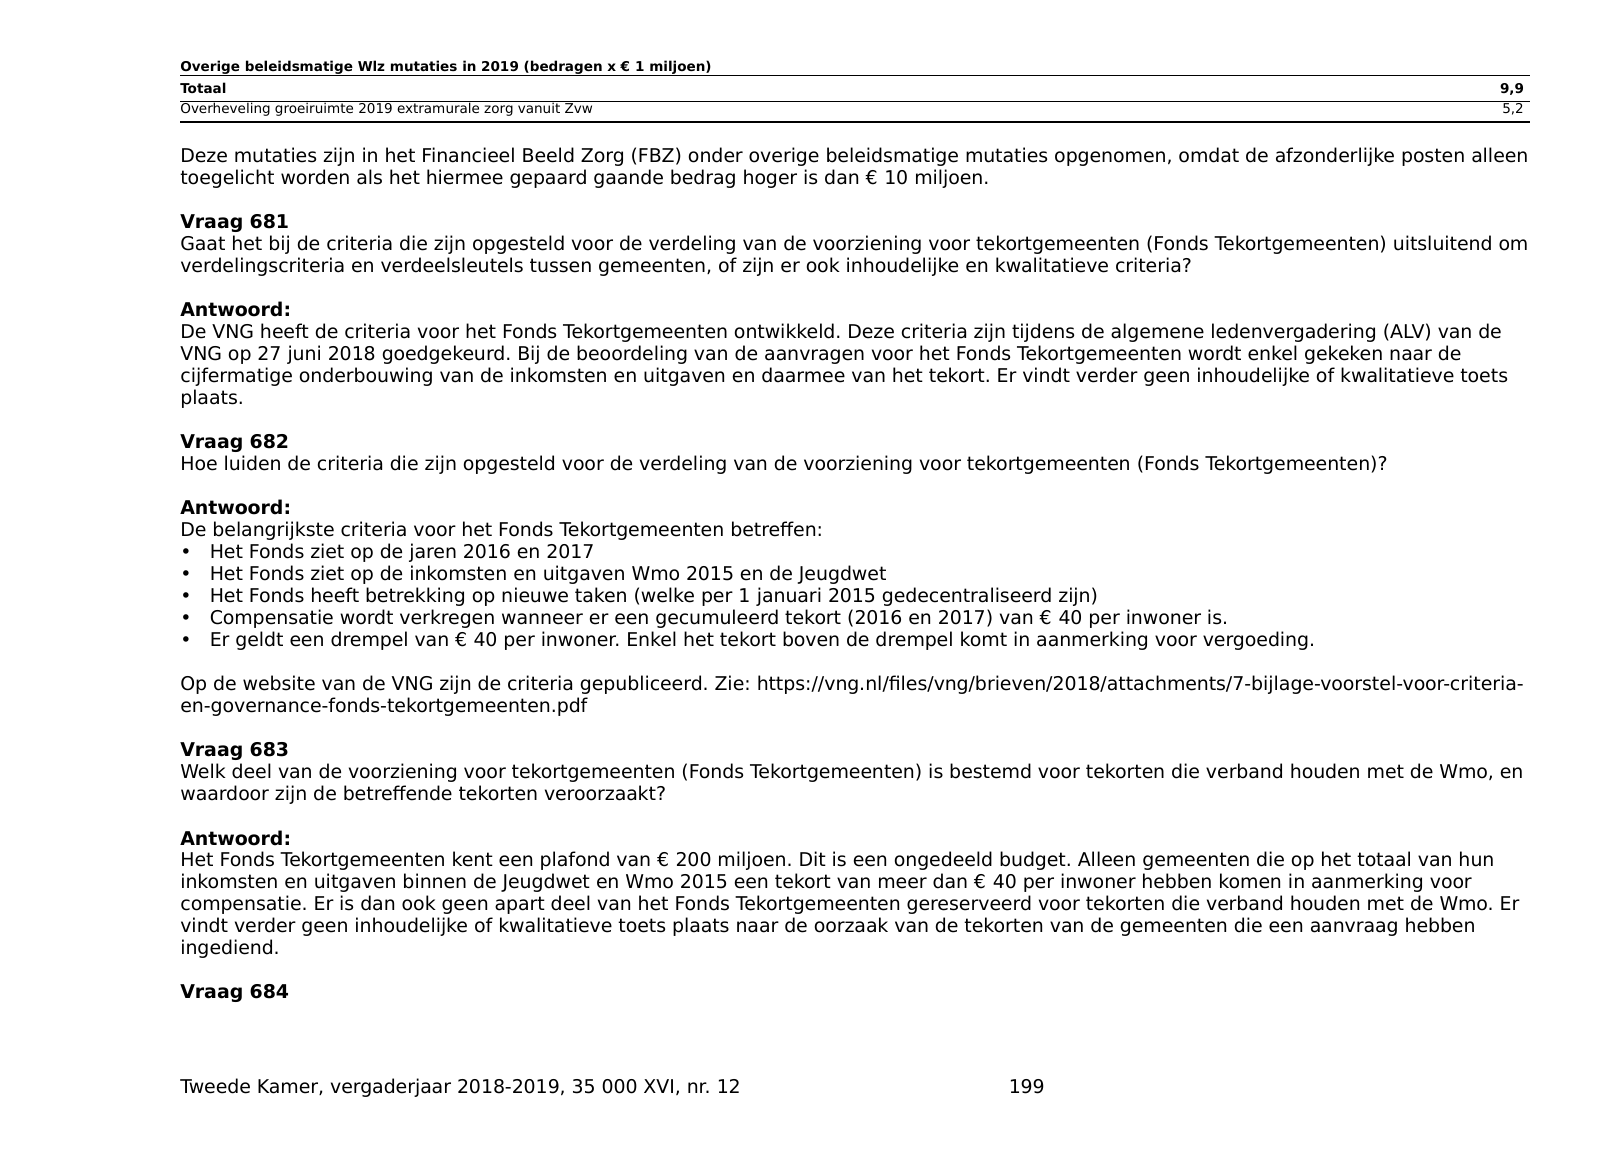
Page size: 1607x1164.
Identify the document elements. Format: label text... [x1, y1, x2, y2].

text De belangrijkste criteria voor het Fonds Tekortgemeenten betreffen: [180, 519, 1529, 541]
text De VNG heeft de criteria voor het Fonds Tekortgemeenten ontwikkeld. Deze criteria zijn tijdens de algemene ledenvergadering (ALV) van de VNG op 27 juni 2018 goedgekeurd. Bij de beoordeling van de aanvragen voor het Fonds Tekortgemeenten wordt enkel gekeken naar de cijfermatige onderbouwing van de inkomsten en uitgaven en daarmee van het tekort. Er vindt verder geen inhoudelijke of kwalitatieve toets plaats. [180, 321, 1529, 409]
text Het Fonds Tekortgemeenten kent een plafond van € 200 miljoen. Dit is een ongedeeld budget. Alleen gemeenten die op het totaal van hun inkomsten en uitgaven binnen de Jeugdwet en Wmo 2015 een tekort van meer dan € 40 per inwoner hebben komen in aanmerking voor compensatie. Er is dan ook geen apart deel van het Fonds Tekortgemeenten gereserveerd voor tekorten die verband houden met de Wmo. Er vindt verder geen inhoudelijke of kwalitatieve toets plaats naar de oorzaak van de tekorten van de gemeenten die een aanvraag hebben ingediend. [180, 849, 1529, 959]
text • Het Fonds ziet op de inkomsten en uitgaven Wmo 2015 en de Jeugdwet [180, 563, 1529, 585]
table_cell 9,9 [1390, 76, 1529, 101]
text Antwoord: [180, 827, 1529, 849]
text • Er geldt een drempel van € 40 per inwoner. Enkel het tekort boven de drempel komt in aanmerking voor vergoeding. [180, 629, 1529, 651]
text Vraag 682 [180, 431, 1529, 453]
text Vraag 681 [180, 211, 1529, 233]
text Welk deel van de voorziening voor tekortgemeenten (Fonds Tekortgemeenten) is bestemd voor tekorten die verband houden met de Wmo, en waardoor zijn de betreffende tekorten veroorzaakt? [180, 761, 1529, 805]
table_cell Overheveling groeiruimte 2019 extramurale zorg vanuit Zvw [180, 102, 1389, 121]
text • Compensatie wordt verkregen wanneer er een gecumuleerd tekort (2016 en 2017) van € 40 per inwoner is. [180, 607, 1529, 629]
text Gaat het bij de criteria die zijn opgesteld voor de verdeling van de voorziening voor tekortgemeenten (Fonds Tekortgemeenten) uitsluitend om verdelingscriteria en verdeelsleutels tussen gemeenten, of zijn er ook inhoudelijke en kwalitatieve criteria? [180, 233, 1529, 277]
text Antwoord: [180, 299, 1529, 321]
text • Het Fonds heeft betrekking op nieuwe taken (welke per 1 januari 2015 gedecentraliseerd zijn) [180, 585, 1529, 607]
text • Het Fonds ziet op de jaren 2016 en 2017 [180, 541, 1529, 563]
text Hoe luiden de criteria die zijn opgesteld voor de verdeling van de voorziening voor tekortgemeenten (Fonds Tekortgemeenten)? [180, 453, 1529, 475]
text Op de website van de VNG zijn de criteria gepubliceerd. Zie: https://vng.nl/files/vng/brieven/2018/attachments/7-bijlage-voorstel-voor-criteria-en-governance-fonds-tekortgemeenten.pdf [180, 673, 1529, 717]
table_cell Totaal [180, 76, 1389, 101]
table_header Overige beleidsmatige Wlz mutaties in 2019 (bedragen x € 1 miljoen) [180, 59, 1529, 75]
text Vraag 683 [180, 739, 1529, 761]
text Antwoord: [180, 497, 1529, 519]
text Vraag 684 [180, 981, 1529, 1003]
table_cell 5,2 [1390, 102, 1529, 121]
text Deze mutaties zijn in het Financieel Beeld Zorg (FBZ) onder overige beleidsmatige mutaties opgenomen, omdat de afzonderlijke posten alleen toegelicht worden als het hiermee gepaard gaande bedrag hoger is dan € 10 miljoen. [180, 144, 1529, 188]
